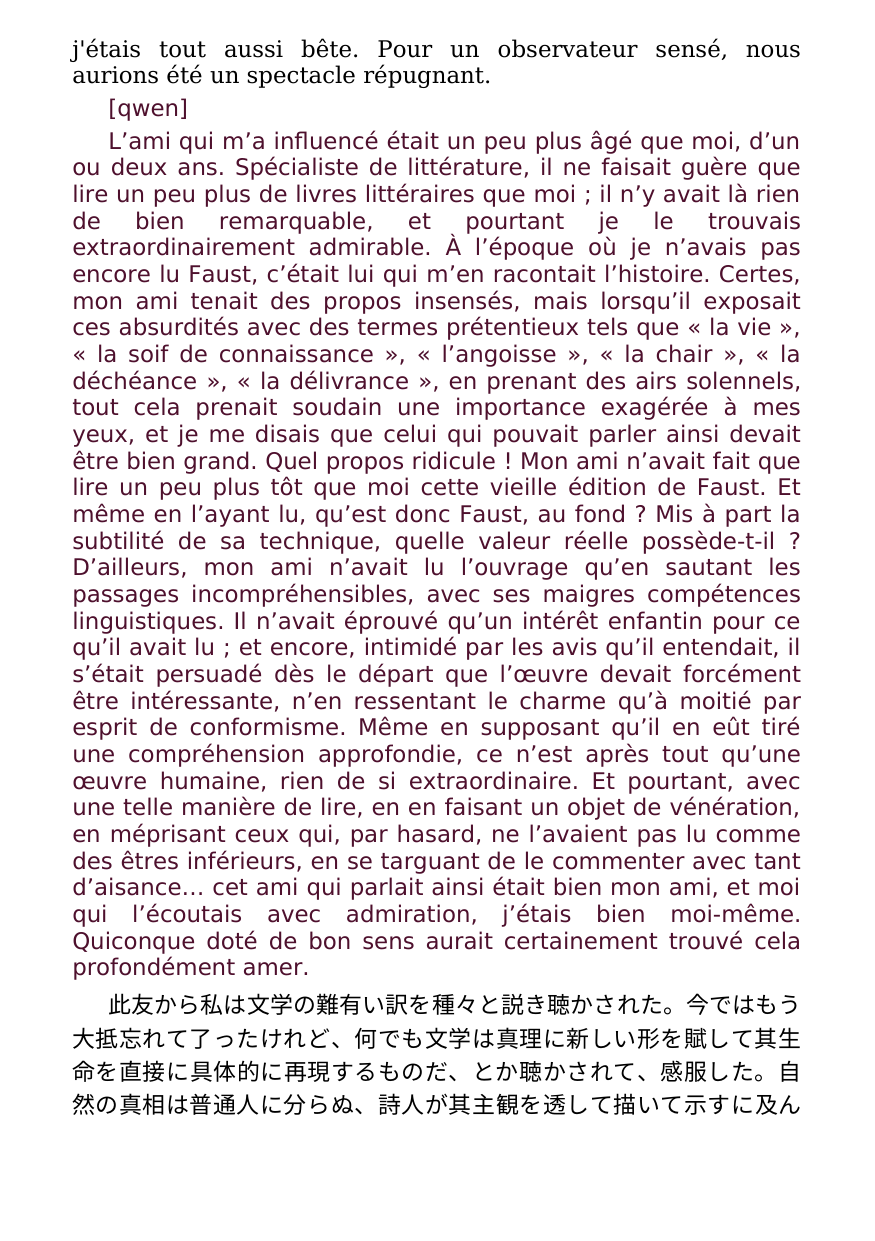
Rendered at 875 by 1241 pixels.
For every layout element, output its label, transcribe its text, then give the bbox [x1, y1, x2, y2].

text [qwen] [72, 95, 802, 122]
text L’ami qui m’a influencé était un peu plus âgé que moi, d’un ou deux ans. Spécialiste de littérature, il ne faisait guère que lire un peu plus de livres littéraires que moi ; il n’y avait là rien de bien remarquable, et pourtant je le trouvais extraordinairement admirable. À l’époque où je n’avais pas encore lu Faust, c’était lui qui m’en racontait l’histoire. Certes, mon ami tenait des propos insensés, mais lorsqu’il exposait ces absurdités avec des termes prétentieux tels que « la vie », « la soif de connaissance », « l’angoisse », « la chair », « la déchéance », « la délivrance », en prenant des airs solennels, tout cela prenait soudain une importance exagérée à mes yeux, et je me disais que celui qui pouvait parler ainsi devait être bien grand. Quel propos ridicule ! Mon ami n’avait fait que lire un peu plus tôt que moi cette vieille édition de Faust. Et même en l’ayant lu, qu’est donc Faust, au fond ? Mis à part la subtilité de sa technique, quelle valeur réelle possède-t-il ? D’ailleurs, mon ami n’avait lu l’ouvrage qu’en sautant les passages incompréhensibles, avec ses maigres compétences linguistiques. Il n’avait éprouvé qu’un intérêt enfantin pour ce qu’il avait lu ; et encore, intimidé par les avis qu’il entendait, il s’était persuadé dès le départ que l’œuvre devait forcément être intéressante, n’en ressentant le charme qu’à moitié par esprit de conformisme. Même en supposant qu’il en eût tiré une compréhension approfondie, ce n’est après tout qu’une œuvre humaine, rien de si extraordinaire. Et pourtant, avec une telle manière de lire, en en faisant un objet de vénération, en méprisant ceux qui, par hasard, ne l’avaient pas lu comme des êtres inférieurs, en se targuant de le commenter avec tant d’aisance… cet ami qui parlait ainsi était bien mon ami, et moi qui l’écoutais avec admiration, j’étais bien moi-même. Quiconque doté de bon sens aurait certainement trouvé cela profondément amer. [72, 128, 802, 981]
text 此友から私は文学の難有い訳を種々と説き聴かされた。今ではもう大抵忘れて了ったけれど、何でも文学は真理に新しい形を賦して其生命を直接に具体的に再現するものだ、とか聴かされて、感服した。自然の真相は普通人に分らぬ、詩人が其主観を透して描いて示すに及ん [72, 987, 802, 1120]
text j'étais tout aussi bête. Pour un observateur sensé, nous aurions été un spectacle répugnant. [72, 36, 802, 89]
